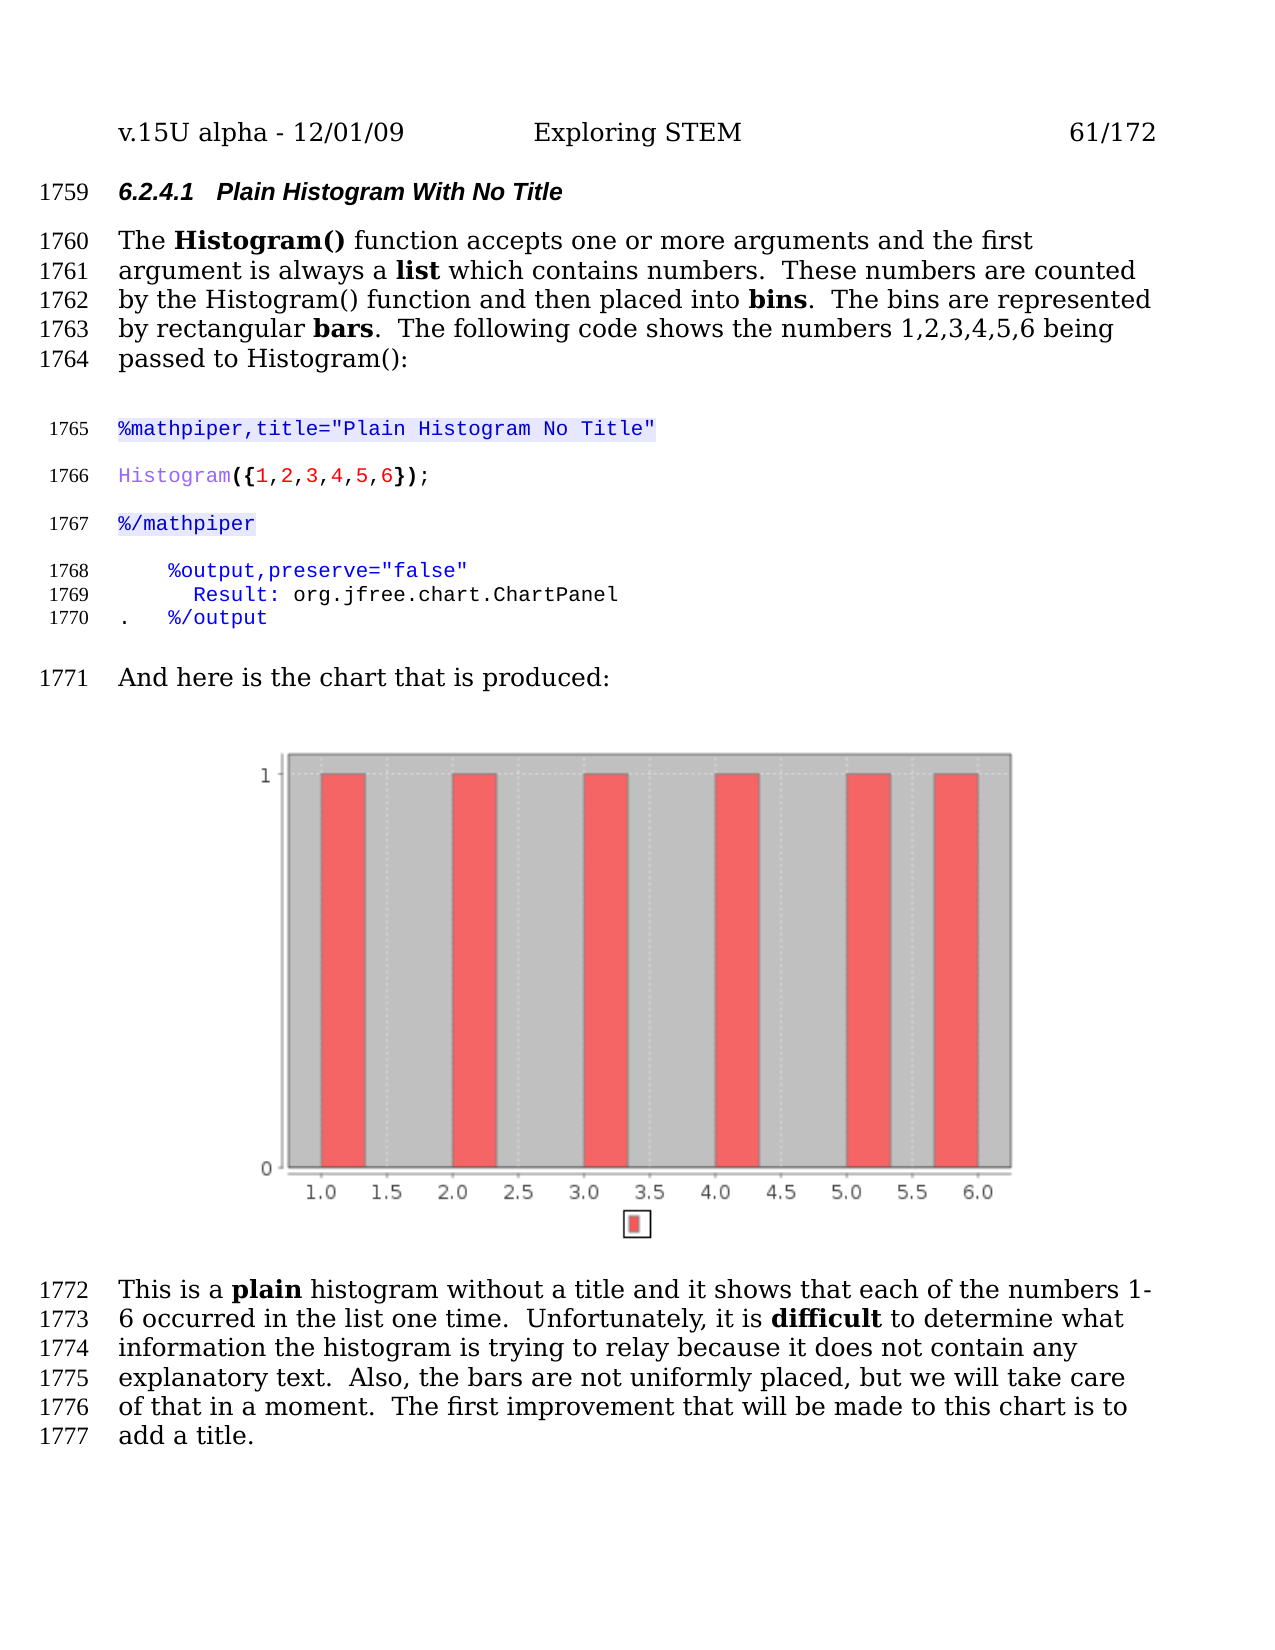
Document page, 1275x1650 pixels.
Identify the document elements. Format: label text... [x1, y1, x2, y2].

text . %/output [118, 607, 1157, 631]
text %/mathpiper [118, 513, 1157, 536]
text Histogram({1,2,3,4,5,6}); [118, 466, 1157, 489]
text The Histogram() function accepts one or more arguments and the first argument is always a list which contains numbers. These numbers are counted by the Histogram() function and then placed into bins. The bins are represented by rectangular bars. The following code shows the numbers 1,2,3,4,5,6 being passed to Histogram(): [118, 226, 1157, 373]
text %mathpiper,title="Plain Histogram No Title" [118, 418, 1157, 442]
text Result: org.jfree.chart.ChartPanel [118, 584, 1157, 607]
text And here is the chart that is produced: [118, 664, 1157, 693]
text This is a plain histogram without a title and it shows that each of the numbers 1-6 occurred in the list one time. Unfortunately, it is difficult to determine what information the histogram is trying to relay because it does not contain any explanatory text. Also, the bars are not uniformly placed, but we will take care of that in a moment. The first improvement that will be made to this chart is to add a title. [118, 1275, 1157, 1450]
text %output,preserve="false" [118, 560, 1157, 584]
subtitle Plain Histogram With No Title [118, 177, 1157, 205]
picture [245, 743, 1030, 1240]
